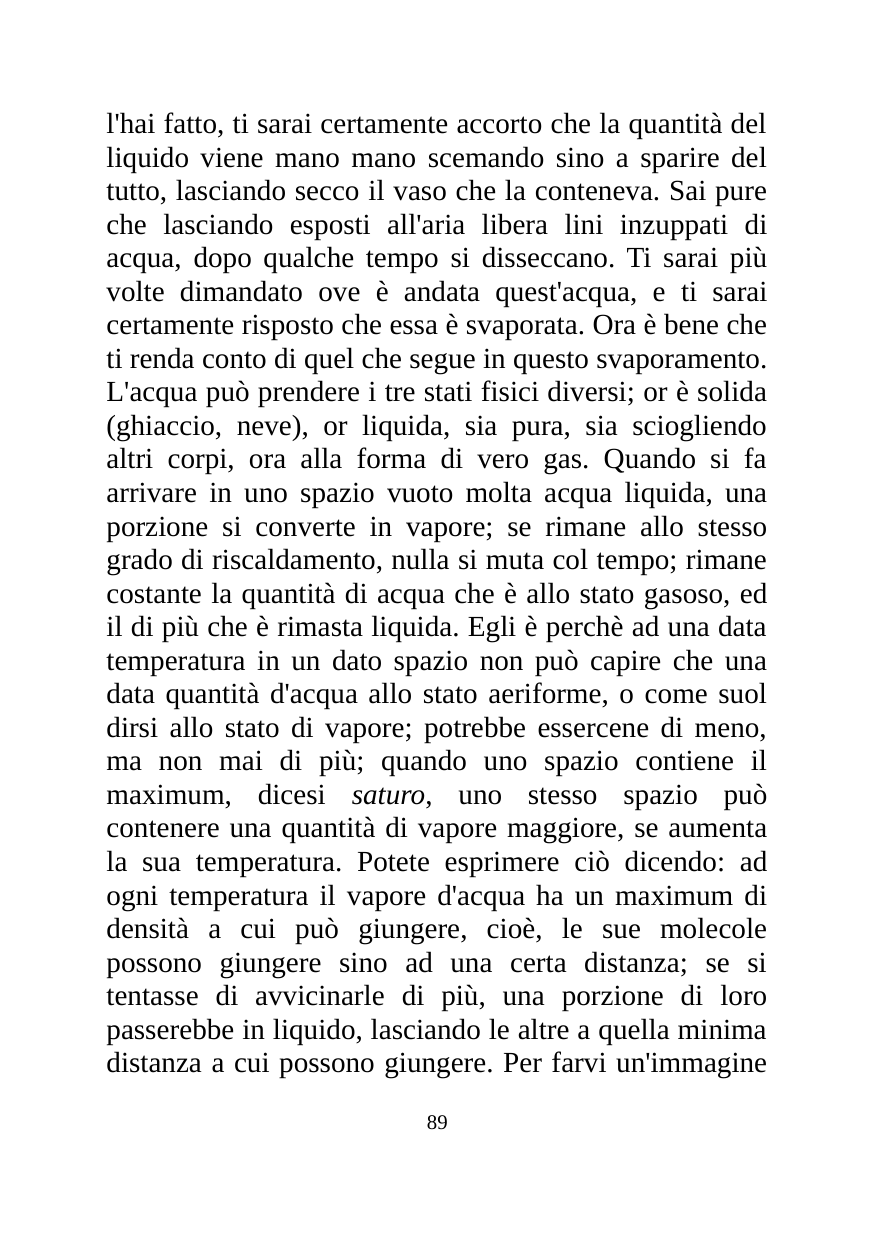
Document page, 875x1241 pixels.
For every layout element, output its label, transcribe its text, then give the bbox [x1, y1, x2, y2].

text l'hai fatto, ti sarai certamente accorto che la quantità del liquido viene mano mano scemando sino a sparire del tutto, lasciando secco il vaso che la conteneva. Sai pure che lasciando esposti all'aria libera lini inzuppati di acqua, dopo qualche tempo si disseccano. Ti sarai più volte dimandato ove è andata quest'acqua, e ti sarai certamente risposto che essa è svaporata. Ora è bene che ti renda conto di quel che segue in questo svaporamento. L'acqua può prendere i tre stati fisici diversi; or è solida (ghiaccio, neve), or liquida, sia pura, sia sciogliendo altri corpi, ora alla forma di vero gas. Quando si fa arrivare in uno spazio vuoto molta acqua liquida, una porzione si converte in vapore; se rimane allo stesso grado di riscaldamento, nulla si muta col tempo; rimane costante la quantità di acqua che è allo stato gasoso, ed il di più che è rimasta liquida. Egli è perchè ad una data temperatura in un dato spazio non può capire che una data quantità d'acqua allo stato aeriforme, o come suol dirsi allo stato di vapore; potrebbe essercene di meno, ma non mai di più; quando uno spazio contiene il maximum, dicesi saturo, uno stesso spazio può contenere una quantità di vapore maggiore, se aumenta la sua temperatura. Potete esprimere ciò dicendo: ad ogni temperatura il vapore d'acqua ha un maximum di densità a cui può giungere, cioè, le sue molecole possono giungere sino ad una certa distanza; se si tentasse di avvicinarle di più, una porzione di loro passerebbe in liquido, lasciando le altre a quella minima distanza a cui possono giungere. Per farvi un'immagine [106, 106, 768, 1079]
